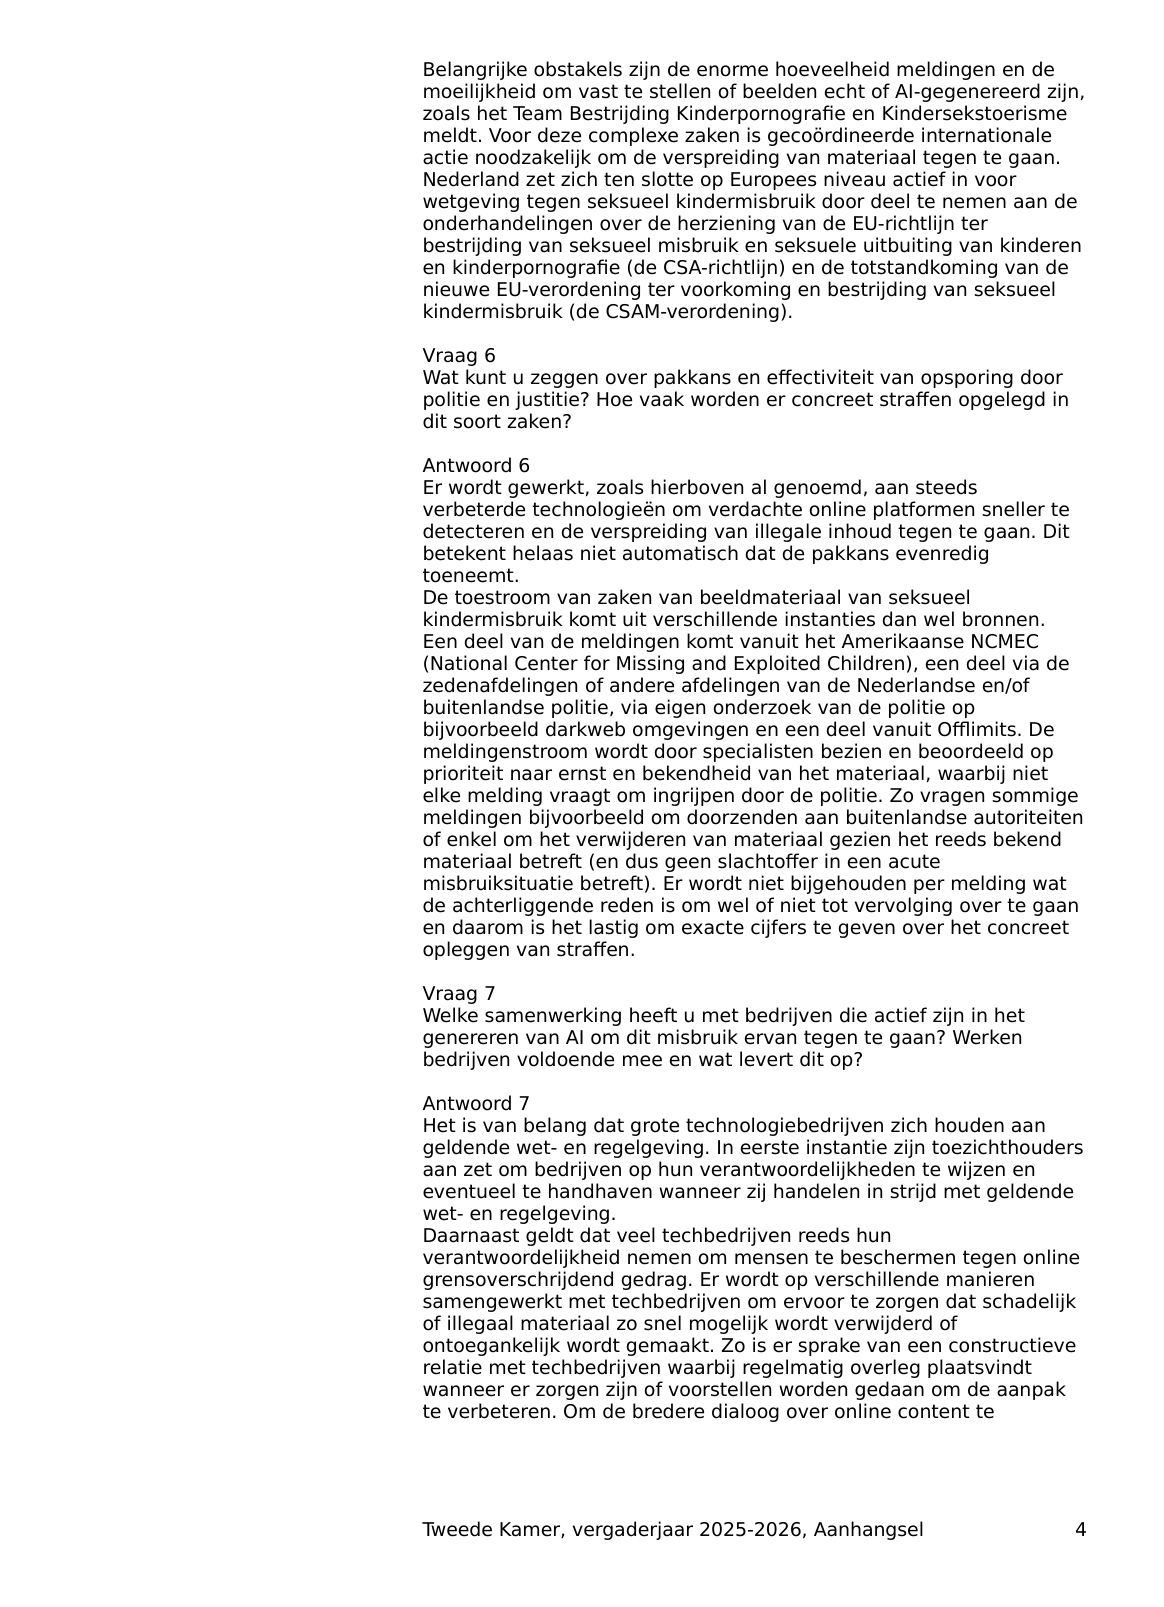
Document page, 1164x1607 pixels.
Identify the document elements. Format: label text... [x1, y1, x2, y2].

text Daarnaast geldt dat veel techbedrijven reeds hun verantwoordelijkheid nemen om mensen te beschermen tegen online grensoverschrijdend gedrag. Er wordt op verschillende manieren samengewerkt met techbedrijven om ervoor te zorgen dat schadelijk of illegaal materiaal zo snel mogelijk wordt verwijderd of ontoegankelijk wordt gemaakt. Zo is er sprake van een constructieve relatie met techbedrijven waarbij regelmatig overleg plaatsvindt wanneer er zorgen zijn of voorstellen worden gedaan om de aanpak te verbeteren. Om de bredere dialoog over online content te [422, 1225, 1087, 1423]
text Vraag 6 [422, 345, 1087, 367]
text Vraag 7 [422, 983, 1087, 1005]
text De toestroom van zaken van beeldmateriaal van seksueel kindermisbruik komt uit verschillende instanties dan wel bronnen. Een deel van de meldingen komt vanuit het Amerikaanse NCMEC (National Center for Missing and Exploited Children), een deel via de zedenafdelingen of andere afdelingen van de Nederlandse en/of buitenlandse politie, via eigen onderzoek van de politie op bijvoorbeeld darkweb omgevingen en een deel vanuit Offlimits. De meldingenstroom wordt door specialisten bezien en beoordeeld op prioriteit naar ernst en bekendheid van het materiaal, waarbij niet elke melding vraagt om ingrijpen door de politie. Zo vragen sommige meldingen bijvoorbeeld om doorzenden aan buitenlandse autoriteiten of enkel om het verwijderen van materiaal gezien het reeds bekend materiaal betreft (en dus geen slachtoffer in een acute misbruiksituatie betreft). Er wordt niet bijgehouden per melding wat de achterliggende reden is om wel of niet tot vervolging over te gaan en daarom is het lastig om exacte cijfers te geven over het concreet opleggen van straffen. [422, 587, 1087, 961]
text Belangrijke obstakels zijn de enorme hoeveelheid meldingen en de moeilijkheid om vast te stellen of beelden echt of AI-gegenereerd zijn, zoals het Team Bestrijding Kinderpornografie en Kindersekstoerisme meldt. Voor deze complexe zaken is gecoördineerde internationale actie noodzakelijk om de verspreiding van materiaal tegen te gaan. [422, 59, 1087, 169]
text Nederland zet zich ten slotte op Europees niveau actief in voor wetgeving tegen seksueel kindermisbruik door deel te nemen aan de onderhandelingen over de herziening van de EU-richtlijn ter bestrijding van seksueel misbruik en seksuele uitbuiting van kinderen en kinderpornografie (de CSA-richtlijn) en de totstandkoming van de nieuwe EU-verordening ter voorkoming en bestrijding van seksueel kindermisbruik (de CSAM-verordening). [422, 169, 1087, 323]
text Antwoord 6 [422, 455, 1087, 477]
text Er wordt gewerkt, zoals hierboven al genoemd, aan steeds verbeterde technologieën om verdachte online platformen sneller te detecteren en de verspreiding van illegale inhoud tegen te gaan. Dit betekent helaas niet automatisch dat de pakkans evenredig toeneemt. [422, 477, 1087, 587]
text Wat kunt u zeggen over pakkans en effectiviteit van opsporing door politie en justitie? Hoe vaak worden er concreet straffen opgelegd in dit soort zaken? [422, 367, 1087, 433]
text Antwoord 7 [422, 1093, 1087, 1115]
text Welke samenwerking heeft u met bedrijven die actief zijn in het genereren van AI om dit misbruik ervan tegen te gaan? Werken bedrijven voldoende mee en wat levert dit op? [422, 1005, 1087, 1071]
text Het is van belang dat grote technologiebedrijven zich houden aan geldende wet- en regelgeving. In eerste instantie zijn toezichthouders aan zet om bedrijven op hun verantwoordelijkheden te wijzen en eventueel te handhaven wanneer zij handelen in strijd met geldende wet- en regelgeving. [422, 1115, 1087, 1225]
